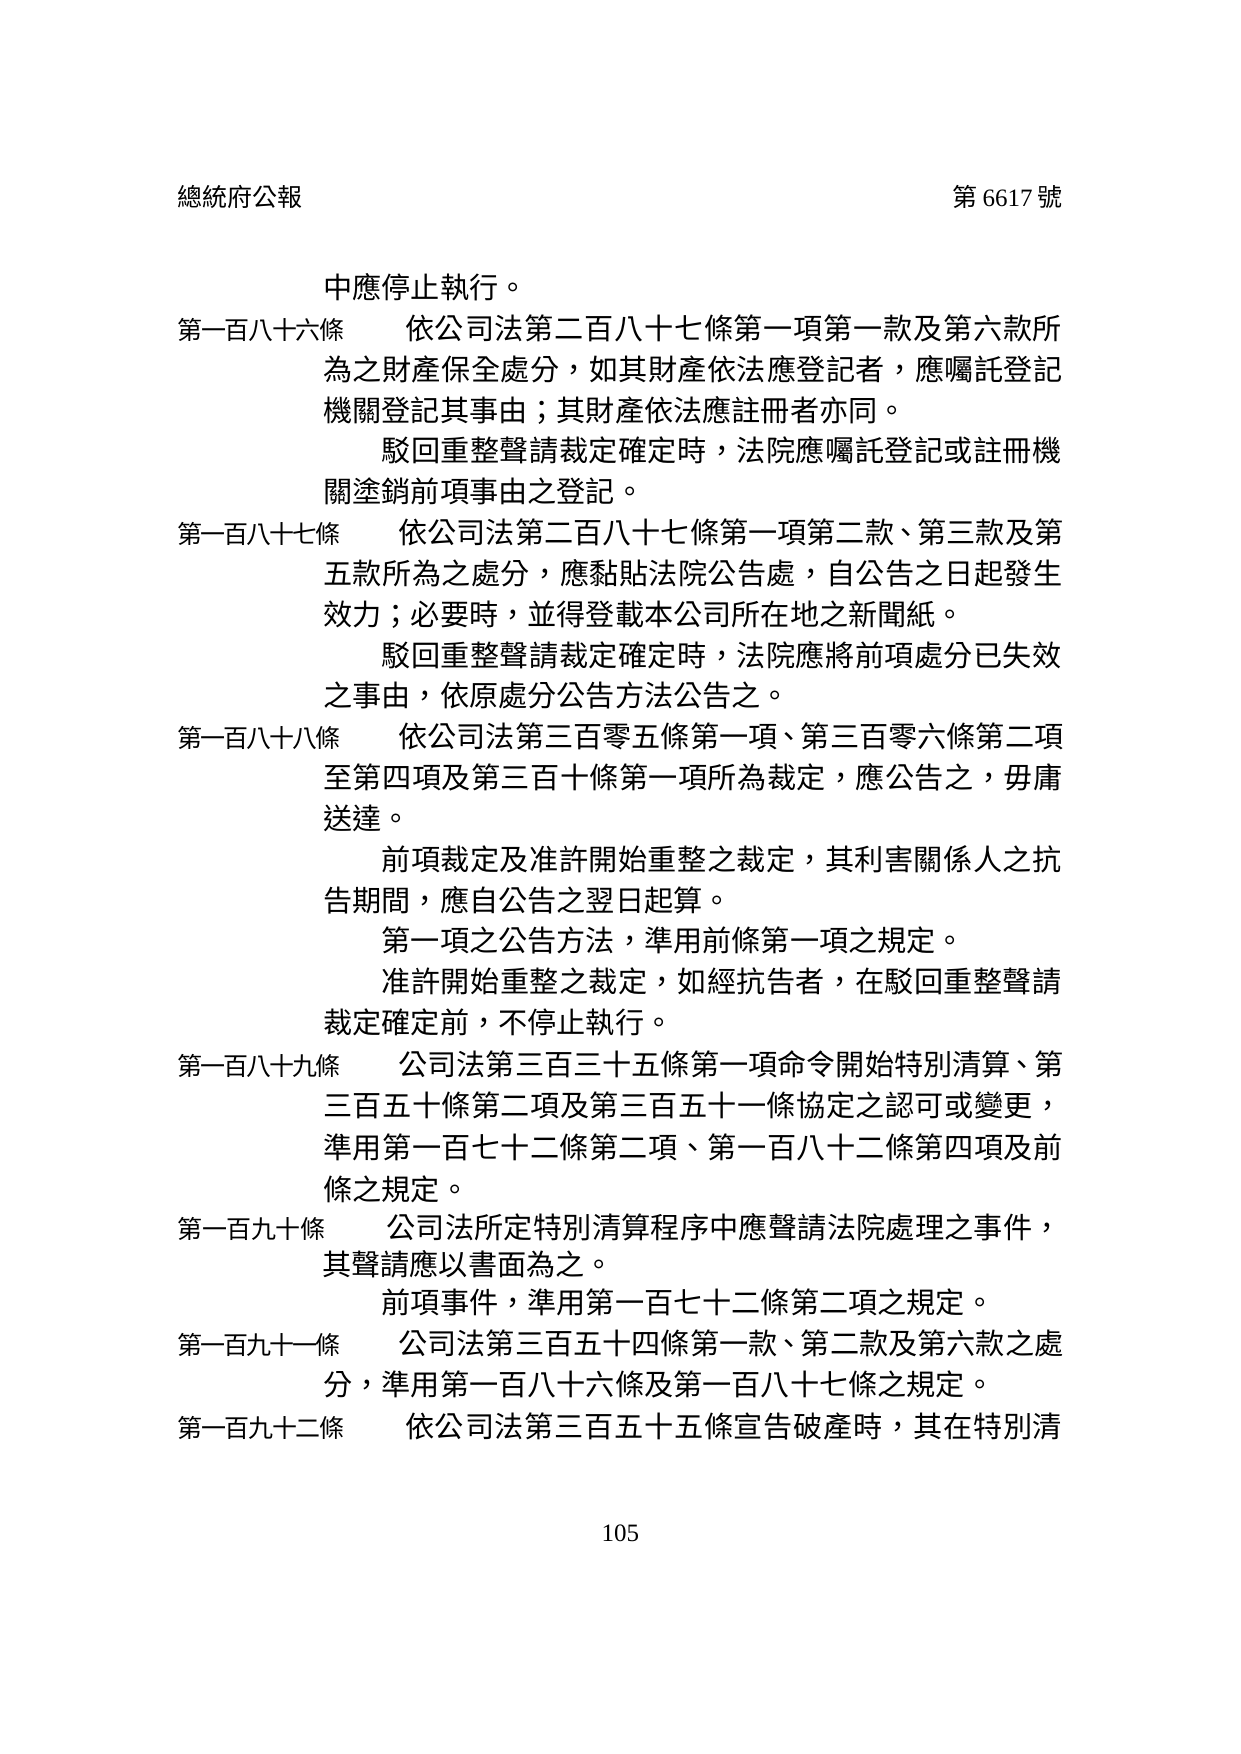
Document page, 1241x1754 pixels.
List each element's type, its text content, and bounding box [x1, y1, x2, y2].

text 前項事件，準用第一百七十二條第二項之規定。 [323, 1283, 1063, 1321]
text 前項裁定及准許開始重整之裁定，其利害關係人之抗告期間，應自公告之翌日起算。 [323, 837, 1063, 919]
text 准許開始重整之裁定，如經抗告者，在駁回重整聲請裁定確定前，不停止執行。 [323, 960, 1063, 1042]
text 第一項之公告方法，準用前條第一項之規定。 [323, 919, 1063, 960]
text 第一百八十八條 依公司法第三百零五條第一項、第三百零六條第二項至第四項及第三百十條第一項所為裁定，應公告之，毋庸送達。 [177, 715, 1063, 837]
text 中應停止執行。 [323, 266, 1063, 307]
text 第一百八十九條 公司法第三百三十五條第一項命令開始特別清算、第三百五十條第二項及第三百五十一條協定之認可或變更，準用第一百七十二條第二項、第一百八十二條第四項及前條之規定。 [177, 1042, 1063, 1208]
text 第一百八十六條 依公司法第二百八十七條第一項第一款及第六款所為之財產保全處分，如其財產依法應登記者，應囑託登記機關登記其事由；其財產依法應註冊者亦同。 [177, 307, 1063, 429]
text 第一百九十條 公司法所定特別清算程序中應聲請法院處理之事件，其聲請應以書面為之。 [177, 1208, 1063, 1283]
text 第一百八十七條 依公司法第二百八十七條第一項第二款、第三款及第五款所為之處分，應黏貼法院公告處，自公告之日起發生效力；必要時，並得登載本公司所在地之新聞紙。 [177, 511, 1063, 633]
text 駁回重整聲請裁定確定時，法院應將前項處分已失效之事由，依原處分公告方法公告之。 [323, 633, 1063, 715]
text 第一百九十一條 公司法第三百五十四條第一款、第二款及第六款之處分，準用第一百八十六條及第一百八十七條之規定。 [177, 1321, 1063, 1404]
text 第一百九十二條 依公司法第三百五十五條宣告破產時，其在特別清 [177, 1404, 1063, 1446]
text 駁回重整聲請裁定確定時，法院應囑託登記或註冊機關塗銷前項事由之登記。 [323, 429, 1063, 511]
